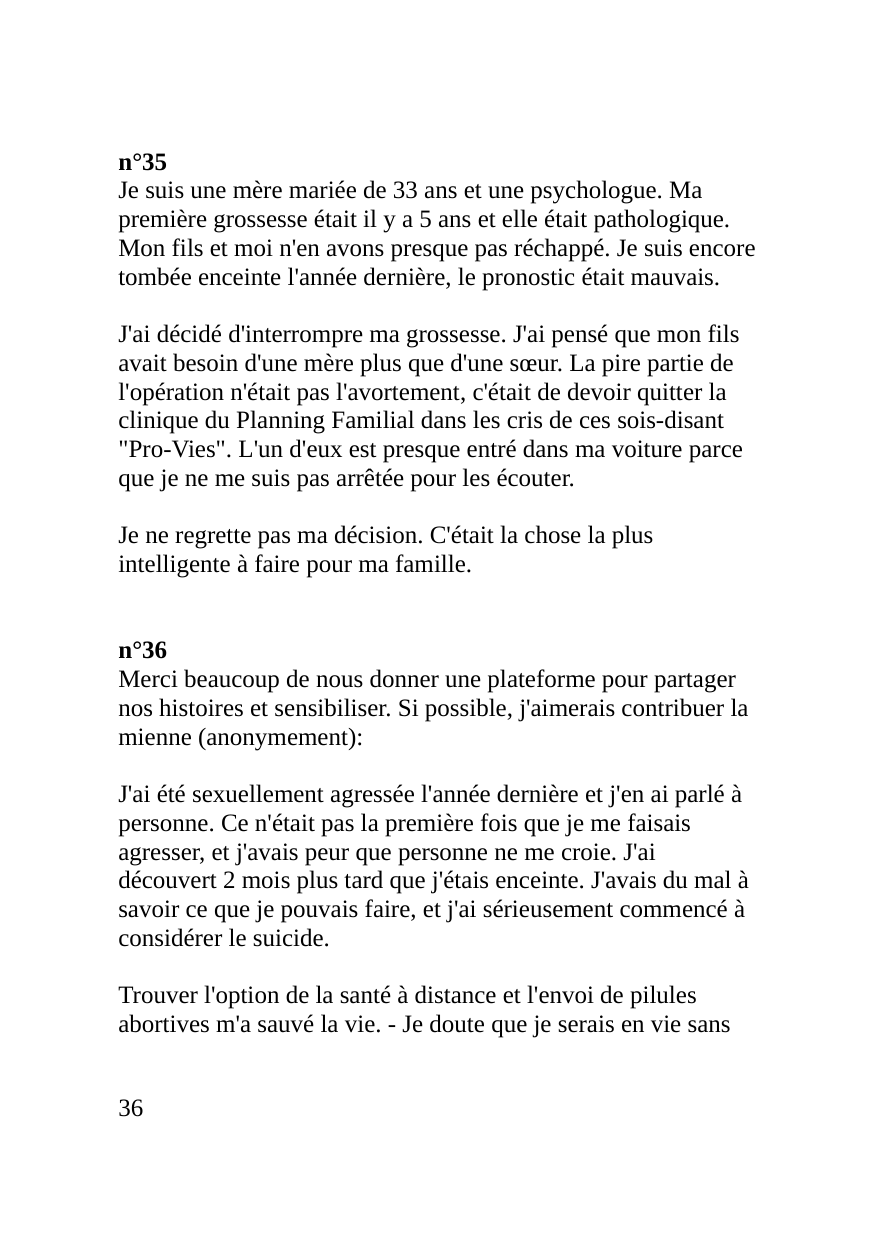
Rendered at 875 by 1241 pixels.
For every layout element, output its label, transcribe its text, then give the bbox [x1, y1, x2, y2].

text J'ai décidé d'interrompre ma grossesse. J'ai pensé que mon fils avait besoin d'une mère plus que d'une sœur. La pire partie de l'opération n'était pas l'avortement, c'était de devoir quitter la clinique du Planning Familial dans les cris de ces sois-disant "Pro-Vies". L'un d'eux est presque entré dans ma voiture parce que je ne me suis pas arrêtée pour les écouter. [118, 319, 756, 492]
text J'ai été sexuellement agressée l'année dernière et j'en ai parlé à personne. Ce n'était pas la première fois que je me faisais agresser, et j'avais peur que personne ne me croie. J'ai découvert 2 mois plus tard que j'étais enceinte. J'avais du mal à savoir ce que je pouvais faire, et j'ai sérieusement commencé à considérer le suicide. [118, 779, 756, 952]
text Je suis une mère mariée de 33 ans et une psychologue. Ma première grossesse était il y a 5 ans et elle était pathologique. Mon fils et moi n'en avons presque pas réchappé. Je suis encore tombée enceinte l'année dernière, le pronostic était mauvais. [118, 176, 756, 291]
text n°35 [118, 147, 756, 176]
text n°36 [118, 636, 756, 664]
text Je ne regrette pas ma décision. C'était la chose la plus intelligente à faire pour ma famille. [118, 521, 756, 578]
text Merci beaucoup de nous donner une plateforme pour partager nos histoires et sensibiliser. Si possible, j'aimerais contribuer la mienne (anonymement): [118, 664, 756, 751]
text Trouver l'option de la santé à distance et l'envoi de pilules abortives m'a sauvé la vie. - Je doute que je serais en vie sans [118, 981, 756, 1038]
